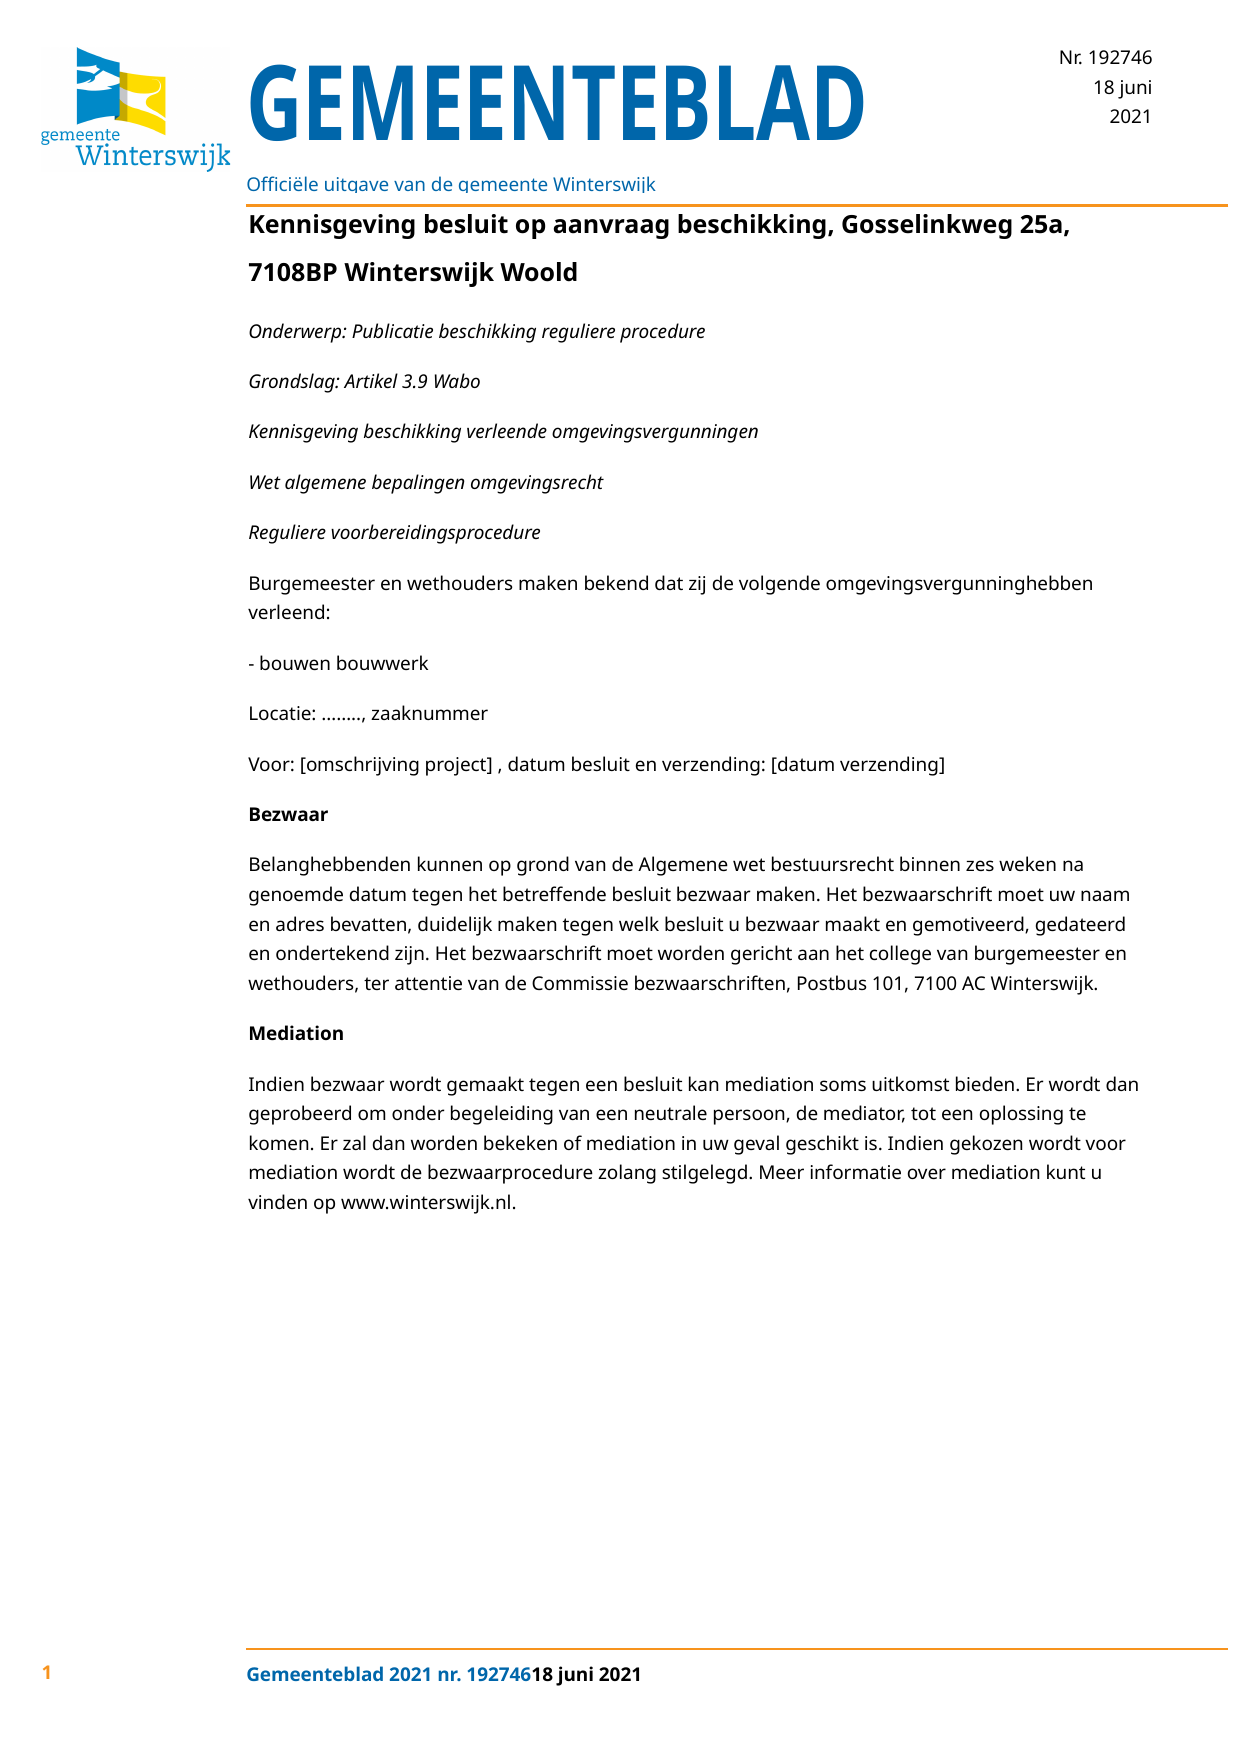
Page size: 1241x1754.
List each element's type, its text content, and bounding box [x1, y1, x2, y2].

text Kennisgeving beschikking verleende omgevingsvergunningen [248, 419, 1152, 444]
picture [225, 153, 231, 162]
text Bezwaar [248, 801, 1152, 827]
text Voor: [omschrijving project] , datum besluit en verzending: [datum verzending] [248, 751, 1152, 777]
text Indien bezwaar wordt gemaakt tegen een besluit kan mediation soms uitkomst bieden. Er wordt dan geprobeerd om onder begeleiding van een neutrale persoon, de mediator, tot een oplossing te komen. Er zal dan worden bekeken of mediation in uw geval geschikt is. Indien gekozen wordt voor mediation wordt de bezwaarprocedure zolang stilgelegd. Meer informatie over mediation kunt u vinden op www.winterswijk.nl. [248, 1071, 1152, 1215]
text - bouwen bouwwerk [248, 650, 1152, 676]
text Grondslag: Artikel 3.9 Wabo [248, 368, 1152, 394]
text Mediation [248, 1020, 1152, 1046]
text Kennisgeving besluit op aanvraag beschikking, Gosselinkweg 25a, 7108BP Winterswijk Woold [248, 207, 1152, 288]
text Belanghebbenden kunnen op grond van de Algemene wet bestuursrecht binnen zes weken na genoemde datum tegen het betreffende besluit bezwaar maken. Het bezwaarschrift moet uw naam en adres bevatten, duidelijk maken tegen welk besluit u bezwaar maakt en gemotiveerd, gedateerd en ondertekend zijn. Het bezwaarschrift moet worden gericht aan het college van burgemeester en wethouders, ter attentie van de Commissie bezwaarschriften, Postbus 101, 7100 AC Winterswijk. [248, 852, 1152, 996]
text Onderwerp: Publicatie beschikking reguliere procedure [248, 318, 1152, 344]
text Burgemeester en wethouders maken bekend dat zij de volgende omgevingsvergunninghebben verleend: [248, 570, 1152, 625]
picture [41, 47, 231, 172]
text Reguliere voorbereidingsprocedure [248, 519, 1152, 545]
text Locatie: …….., zaaknummer [248, 700, 1152, 726]
text Wet algemene bepalingen omgevingsrecht [248, 469, 1152, 495]
